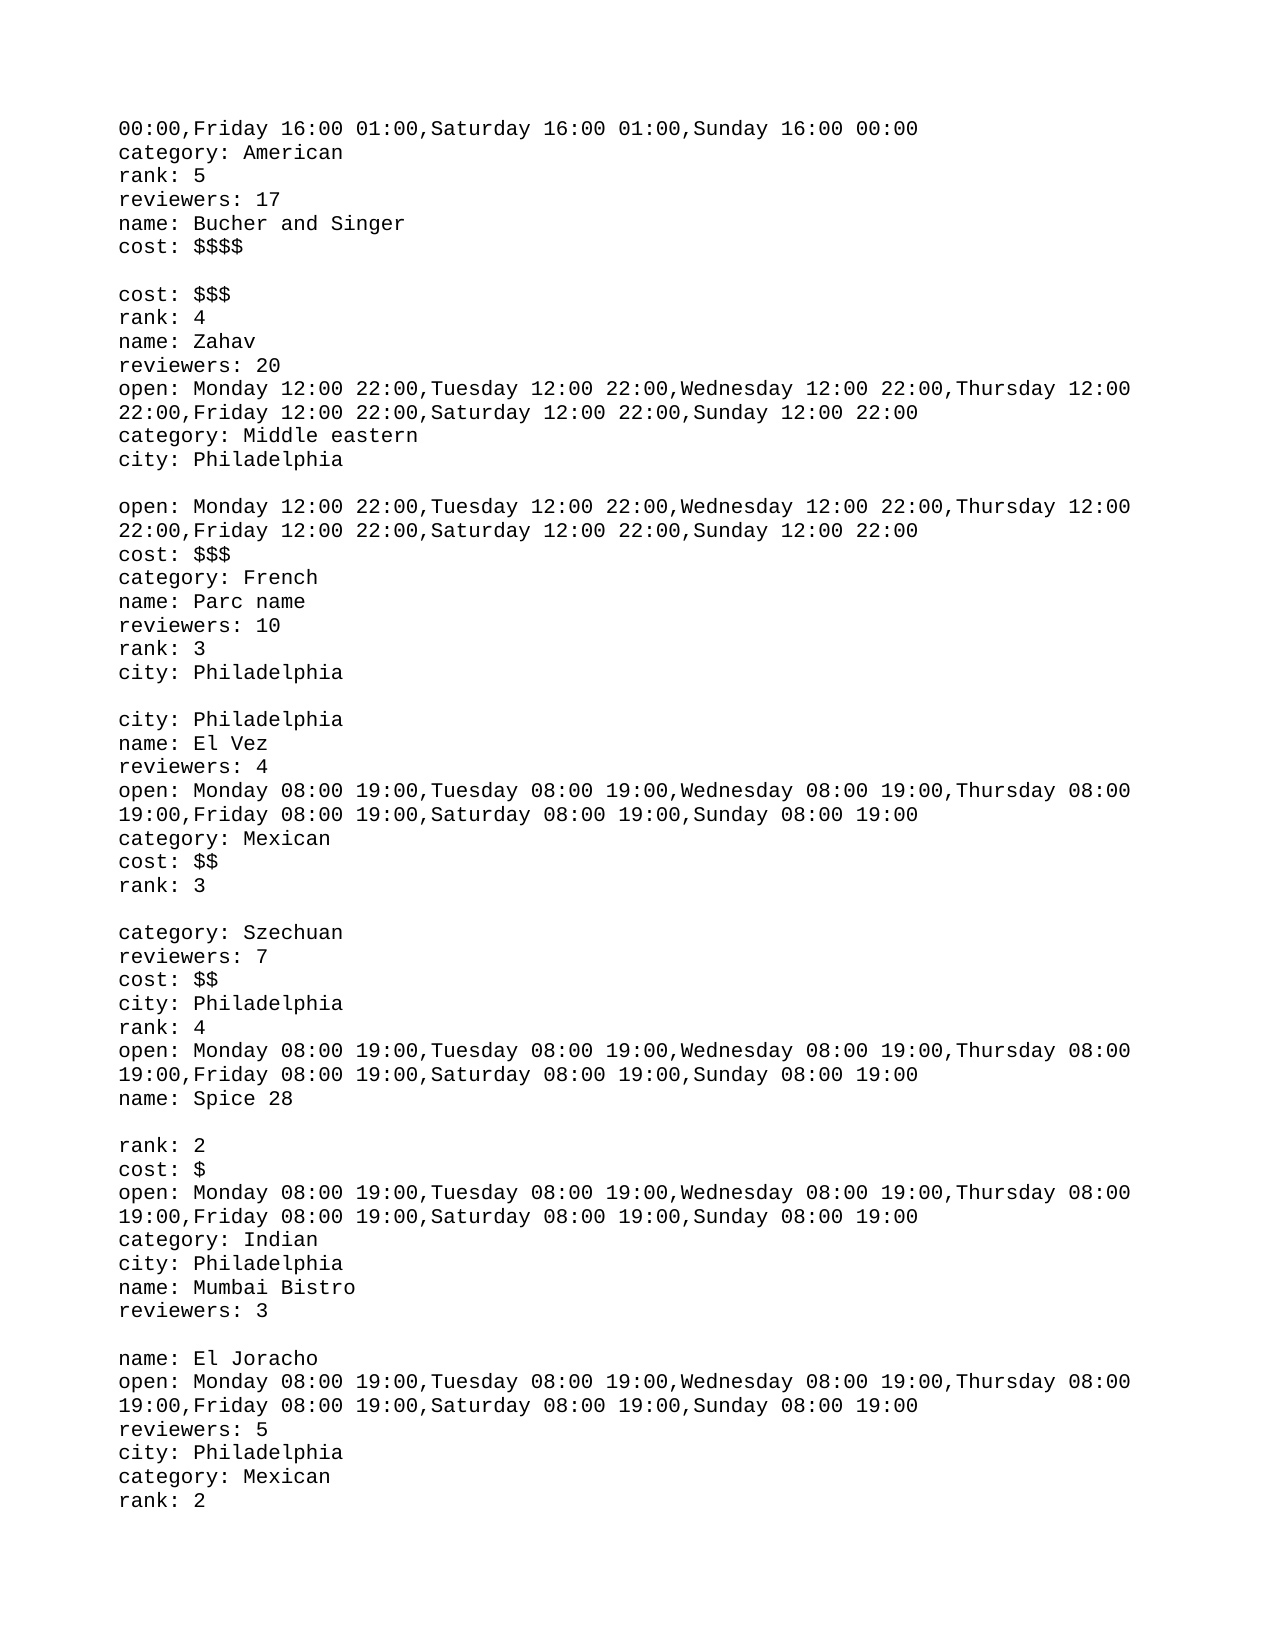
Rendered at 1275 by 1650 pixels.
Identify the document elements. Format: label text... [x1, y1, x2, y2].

text name: Mumbai Bistro [118, 1277, 1157, 1300]
text city: Philadelphia [118, 1442, 1157, 1466]
text name: El Joracho [118, 1348, 1157, 1371]
text rank: 3 [118, 638, 1157, 662]
text category: Mexican [118, 827, 1157, 851]
text category: French [118, 567, 1157, 591]
text category: Mexican [118, 1466, 1157, 1489]
text reviewers: 3 [118, 1300, 1157, 1324]
text city: Philadelphia [118, 449, 1157, 473]
text name: Zahav [118, 331, 1157, 354]
text cost: $$ [118, 851, 1157, 875]
text cost: $$$$ [118, 236, 1157, 260]
text reviewers: 5 [118, 1419, 1157, 1442]
text 00:00,Friday 16:00 01:00,Saturday 16:00 01:00,Sunday 16:00 00:00 [118, 118, 1157, 142]
text open: Monday 12:00 22:00,Tuesday 12:00 22:00,Wednesday 12:00 22:00,Thursday 12:00 22:00,Friday 12:00 22:00,Saturday 12:00 22:00,Sunday 12:00 22:00 [118, 378, 1157, 426]
text rank: 4 [118, 307, 1157, 331]
text name: Bucher and Singer [118, 213, 1157, 236]
text name: Parc name [118, 591, 1157, 615]
text cost: $ [118, 1158, 1157, 1182]
text reviewers: 17 [118, 189, 1157, 213]
text open: Monday 08:00 19:00,Tuesday 08:00 19:00,Wednesday 08:00 19:00,Thursday 08:00 19:00,Friday 08:00 19:00,Saturday 08:00 19:00,Sunday 08:00 19:00 [118, 1182, 1157, 1229]
text city: Philadelphia [118, 993, 1157, 1017]
text cost: $$ [118, 969, 1157, 993]
text rank: 5 [118, 165, 1157, 189]
text name: El Vez [118, 733, 1157, 757]
text city: Philadelphia [118, 1253, 1157, 1277]
text category: Middle eastern [118, 426, 1157, 449]
text category: Indian [118, 1229, 1157, 1253]
text city: Philadelphia [118, 709, 1157, 733]
text open: Monday 08:00 19:00,Tuesday 08:00 19:00,Wednesday 08:00 19:00,Thursday 08:00 19:00,Friday 08:00 19:00,Saturday 08:00 19:00,Sunday 08:00 19:00 [118, 1371, 1157, 1419]
text open: Monday 08:00 19:00,Tuesday 08:00 19:00,Wednesday 08:00 19:00,Thursday 08:00 19:00,Friday 08:00 19:00,Saturday 08:00 19:00,Sunday 08:00 19:00 [118, 1040, 1157, 1088]
text cost: $$$ [118, 544, 1157, 567]
text reviewers: 4 [118, 757, 1157, 780]
text category: American [118, 142, 1157, 165]
text rank: 2 [118, 1135, 1157, 1158]
text city: Philadelphia [118, 662, 1157, 686]
text reviewers: 7 [118, 946, 1157, 969]
text reviewers: 10 [118, 615, 1157, 638]
text open: Monday 08:00 19:00,Tuesday 08:00 19:00,Wednesday 08:00 19:00,Thursday 08:00 19:00,Friday 08:00 19:00,Saturday 08:00 19:00,Sunday 08:00 19:00 [118, 780, 1157, 827]
text cost: $$$ [118, 284, 1157, 307]
text rank: 3 [118, 875, 1157, 898]
text open: Monday 12:00 22:00,Tuesday 12:00 22:00,Wednesday 12:00 22:00,Thursday 12:00 22:00,Friday 12:00 22:00,Saturday 12:00 22:00,Sunday 12:00 22:00 [118, 496, 1157, 544]
text reviewers: 20 [118, 354, 1157, 378]
text rank: 4 [118, 1017, 1157, 1040]
text name: Spice 28 [118, 1088, 1157, 1111]
text category: Szechuan [118, 922, 1157, 946]
text rank: 2 [118, 1489, 1157, 1513]
